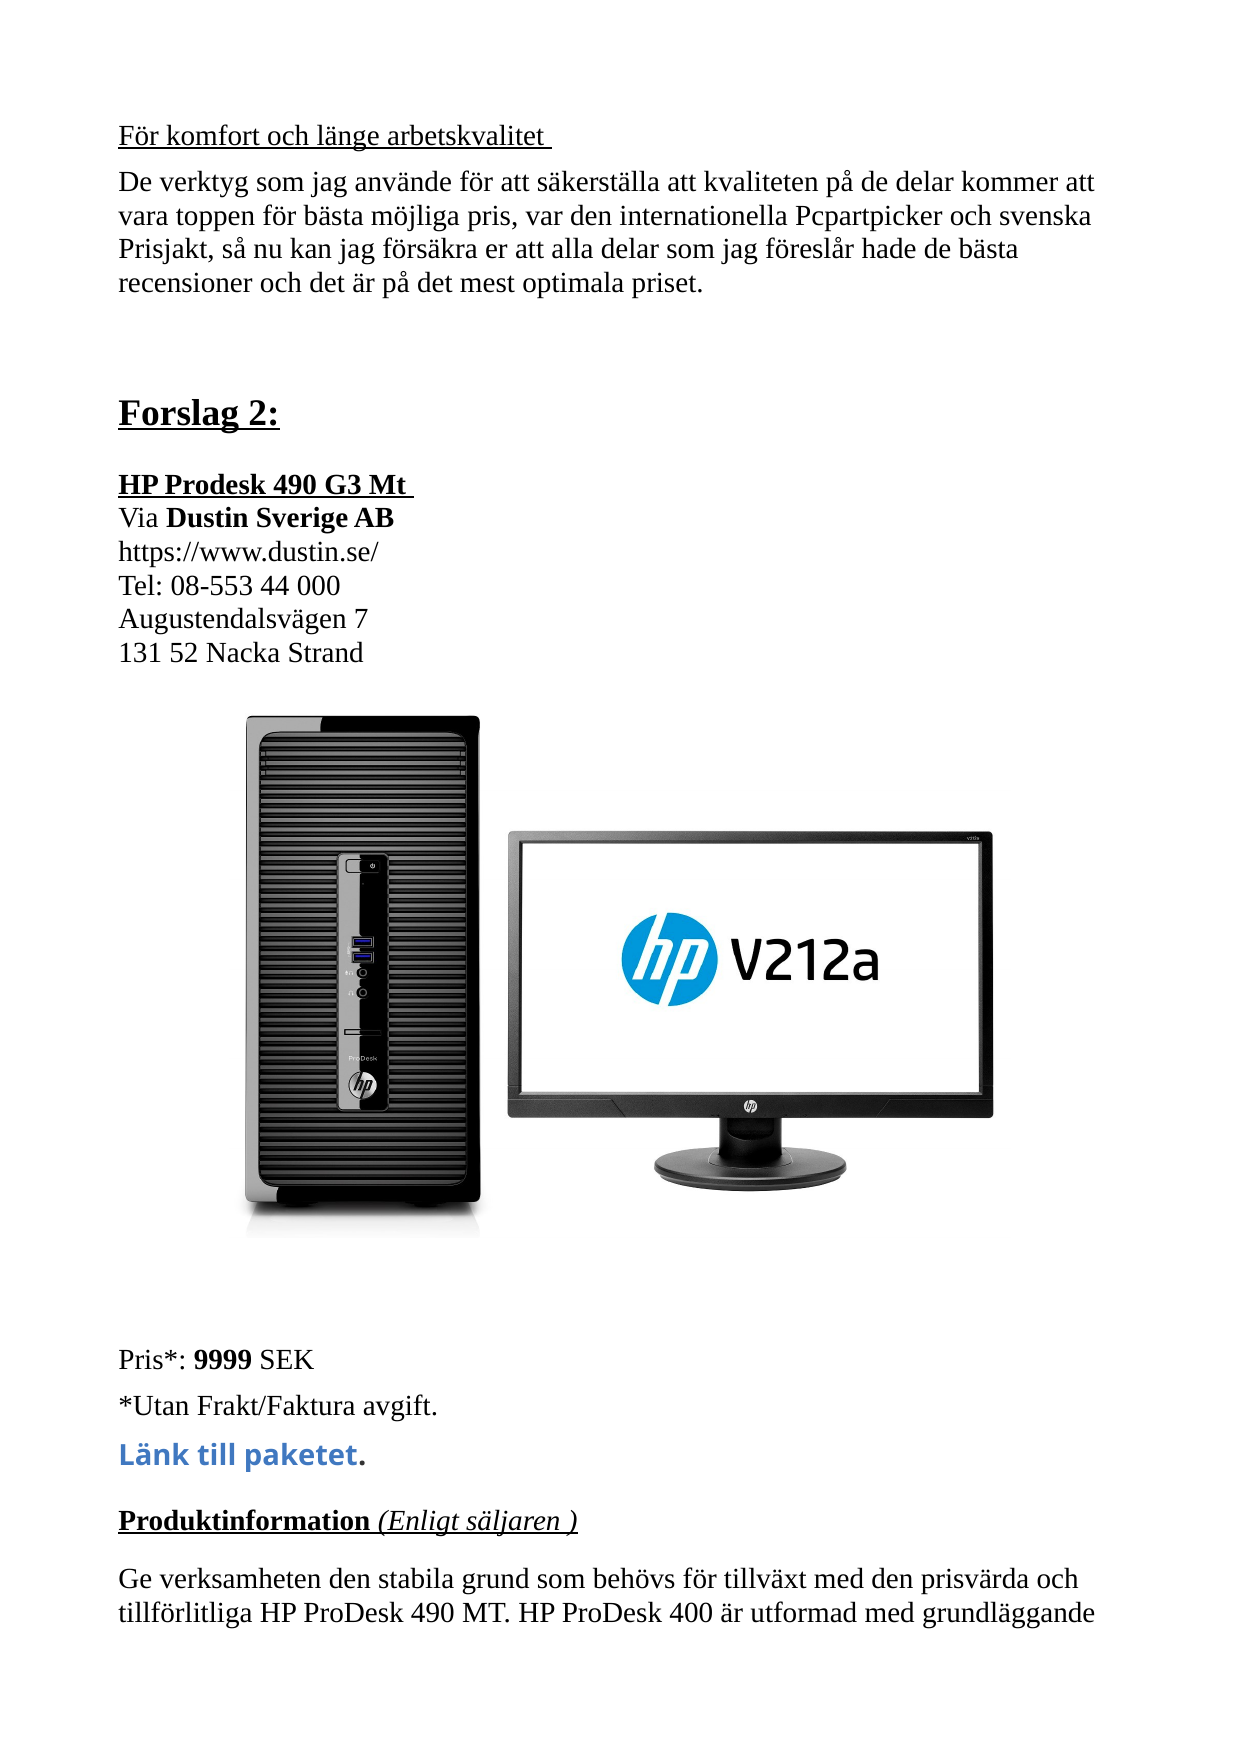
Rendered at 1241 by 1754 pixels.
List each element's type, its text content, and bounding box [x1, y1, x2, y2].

text Ge verksamheten den stabila grund som behövs för tillväxt med den prisvärda och tillförlitliga HP ProDesk 490 MT. HP ProDesk 400 är utformad med grundläggande [118, 1561, 1122, 1628]
text Länk till paketet. [118, 1434, 1122, 1474]
subtitle Forslag 2: [118, 390, 1122, 433]
subtitle https://www.dustin.se/ [118, 534, 1122, 568]
subtitle HP Prodesk 490 G3 Mt [118, 467, 1122, 501]
text Produktinformation (Enligt säljaren ) [118, 1499, 1122, 1536]
text De verktyg som jag använde för att säkerställa att kvaliteten på de delar kommer att vara toppen för bästa möjliga pris, var den internationella Pcpartpicker och svenska Prisjakt, så nu kan jag försäkra er att alla delar som jag föreslår hade de bästa recensioner och det är på det mest optimala priset. [118, 164, 1122, 298]
text *Utan Frakt/Faktura avgift. [118, 1388, 1122, 1422]
subtitle Augustendalsvägen 7 [118, 601, 1122, 635]
subtitle Via Dustin Sverige AB [118, 501, 1122, 534]
text För komfort och länge arbetskvalitet [118, 118, 1122, 152]
text Pris*: 9999 SEK [118, 1342, 1122, 1376]
subtitle Tel: 08-553 44 000 [118, 568, 1122, 601]
picture [228, 701, 1012, 1238]
subtitle 131 52 Nacka Strand [118, 635, 1122, 668]
